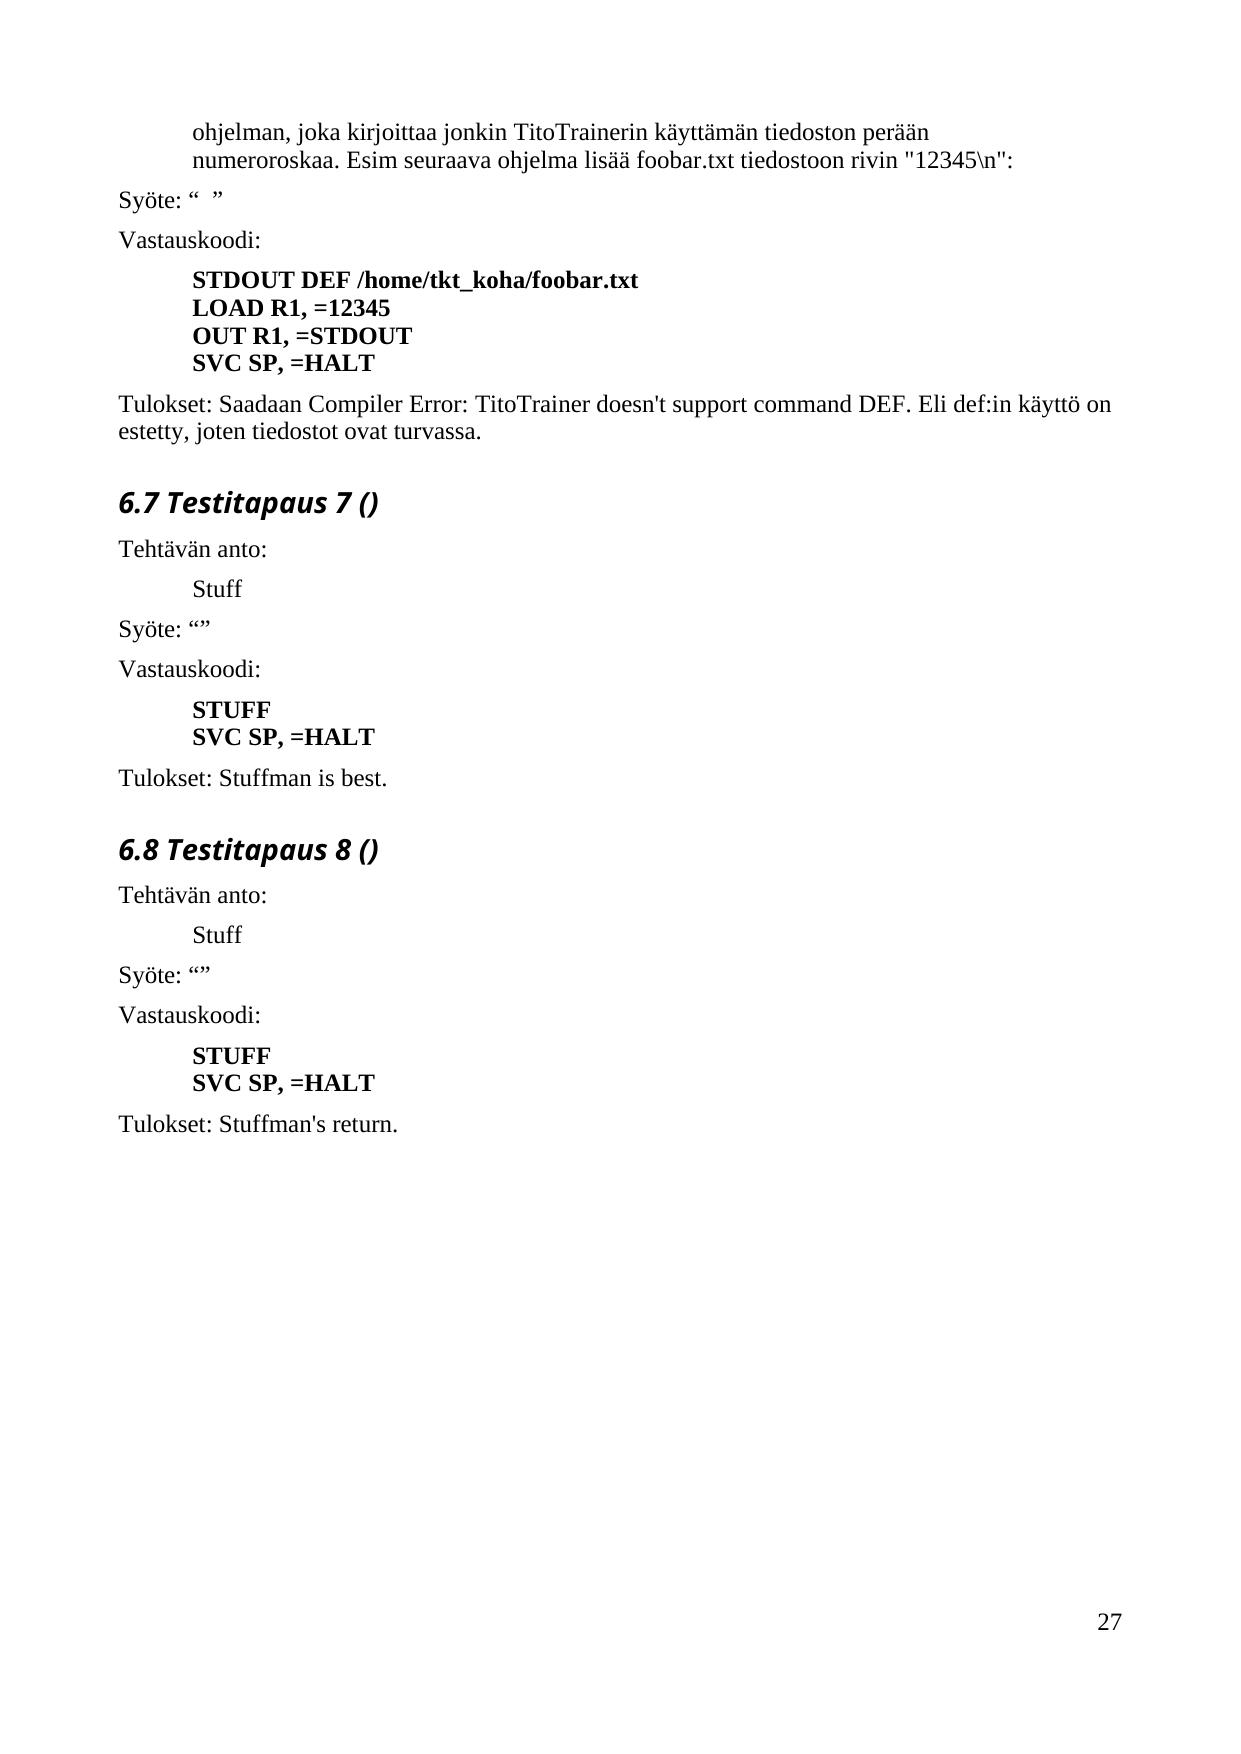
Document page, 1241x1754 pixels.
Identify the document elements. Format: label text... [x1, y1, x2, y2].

text Tulokset: Stuffman's return. [118, 1110, 1122, 1137]
text Stuff [118, 575, 1122, 603]
text Syöte: “” [118, 961, 1122, 989]
text Stuff [118, 921, 1122, 949]
text Syöte: “ ” [118, 186, 1122, 214]
text Tehtävän anto: [118, 535, 1122, 563]
text Vastauskoodi: [118, 226, 1122, 254]
text Vastauskoodi: [118, 656, 1122, 683]
text Tulokset: Saadaan Compiler Error: TitoTrainer doesn't support command DEF. Eli def:in käyttö on estetty, joten tiedostot ovat turvassa. [118, 390, 1122, 445]
subtitle 6.8 Testitapaus 8 () [118, 829, 1122, 868]
text ohjelman, joka kirjoittaa jonkin TitoTrainerin käyttämän tiedoston perään numeroroskaa. Esim seuraava ohjelma lisää foobar.txt tiedostoon rivin "12345\n": [118, 118, 1122, 173]
subtitle 6.7 Testitapaus 7 () [118, 483, 1122, 522]
text Tulokset: Stuffman is best. [118, 764, 1122, 791]
text STDOUT DEF /home/tkt_koha/foobar.txt LOAD R1, =12345 OUT R1, =STDOUT SVC SP, =HALT [118, 266, 1122, 377]
text STUFF SVC SP, =HALT [118, 696, 1122, 751]
text STUFF SVC SP, =HALT [118, 1042, 1122, 1097]
text Vastauskoodi: [118, 1002, 1122, 1029]
text Tehtävän anto: [118, 881, 1122, 909]
text Syöte: “” [118, 615, 1122, 643]
